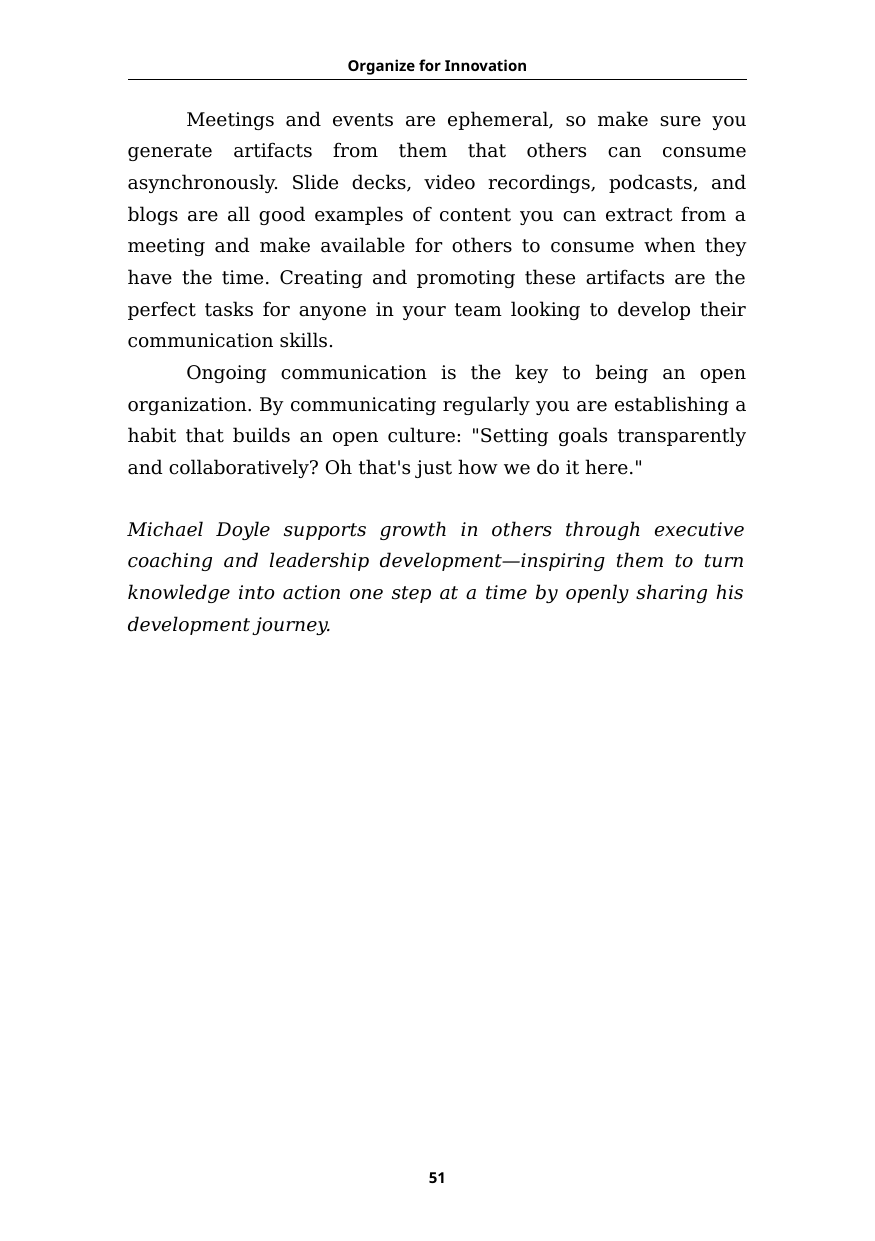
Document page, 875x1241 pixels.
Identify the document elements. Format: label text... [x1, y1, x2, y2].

text Meetings and events are ephemeral, so make sure you generate artifacts from them that others can consume asynchronously. Slide decks, video recordings, podcasts, and blogs are all good examples of content you can extract from a meeting and make available for others to consume when they have the time. Creating and promoting these artifacts are the perfect tasks for anyone in your team looking to develop their communication skills. [127, 109, 747, 352]
text Ongoing communication is the key to being an open organization. By communicating regularly you are establishing a habit that builds an open culture: "Setting goals transparently and collaboratively? Oh that's just how we do it here." [127, 362, 747, 479]
text Michael Doyle supports growth in others through executive coaching and leadership development—inspiring them to turn knowledge into action one step at a time by openly sharing his development journey. [127, 519, 747, 636]
